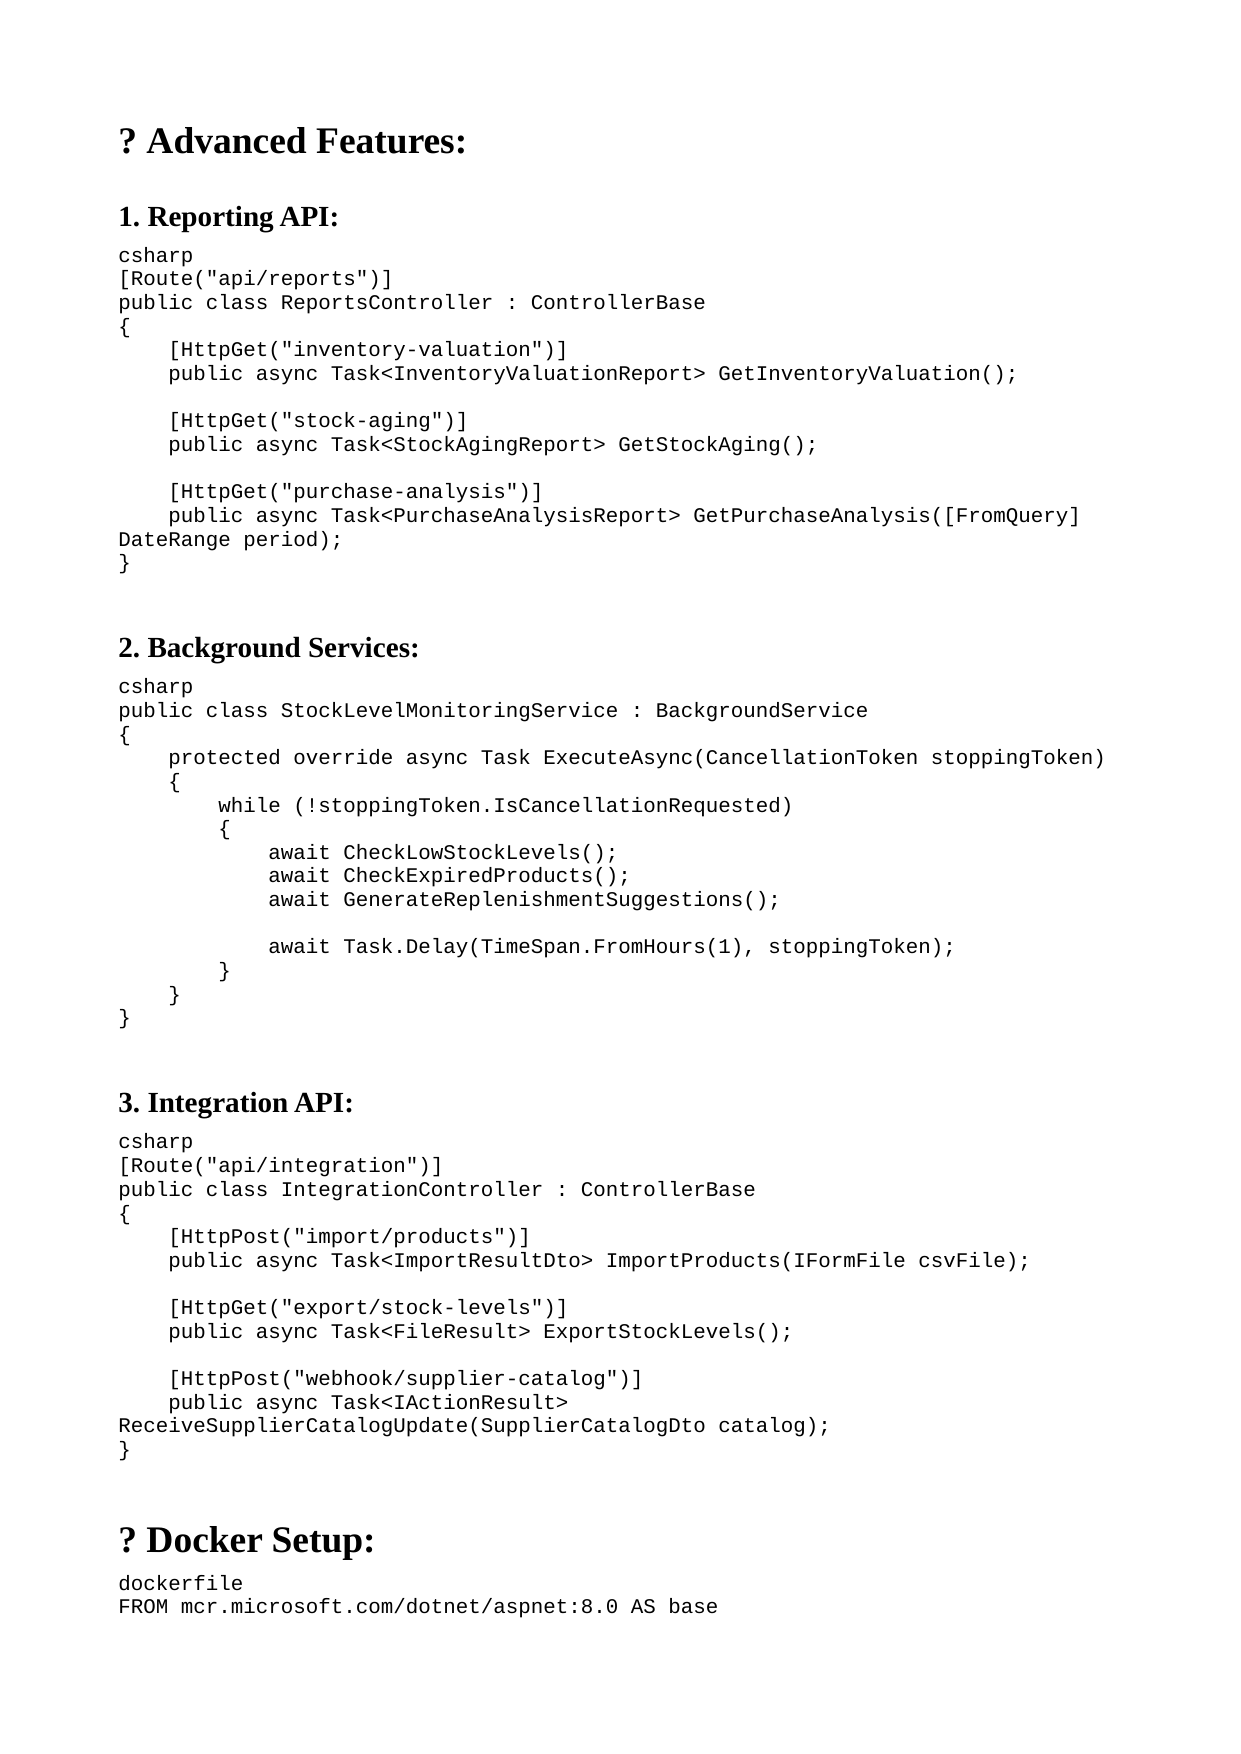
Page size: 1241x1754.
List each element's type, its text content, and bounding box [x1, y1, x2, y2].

text } [118, 1439, 1122, 1463]
text public class IntegrationController : ControllerBase [118, 1179, 1122, 1202]
text protected override async Task ExecuteAsync(CancellationToken stoppingToken) [118, 747, 1122, 771]
text } [118, 1007, 1122, 1031]
text public class ReportsController : ControllerBase [118, 292, 1122, 316]
text [Route("api/integration")] [118, 1155, 1122, 1179]
text while (!stoppingToken.IsCancellationRequested) [118, 794, 1122, 818]
subtitle 1. Reporting API: [118, 199, 1122, 232]
text csharp [118, 1132, 1122, 1155]
text dockerfile [118, 1573, 1122, 1596]
text { [118, 1202, 1122, 1226]
text } [118, 960, 1122, 984]
text public async Task<InventoryValuationReport> GetInventoryValuation(); [118, 363, 1122, 387]
text csharp [118, 245, 1122, 268]
text [Route("api/reports")] [118, 268, 1122, 292]
text [HttpGet("export/stock-levels")] [118, 1297, 1122, 1321]
text await CheckExpiredProducts(); [118, 866, 1122, 889]
text [HttpGet("inventory-valuation")] [118, 339, 1122, 363]
text public async Task<IActionResult> ReceiveSupplierCatalogUpdate(SupplierCatalogDto catalog); [118, 1392, 1122, 1439]
text await CheckLowStockLevels(); [118, 842, 1122, 866]
text public async Task<PurchaseAnalysisReport> GetPurchaseAnalysis([FromQuery] DateRange period); [118, 505, 1122, 552]
text await Task.Delay(TimeSpan.FromHours(1), stoppingToken); [118, 936, 1122, 960]
text } [118, 984, 1122, 1007]
text { [118, 818, 1122, 842]
text { [118, 316, 1122, 339]
subtitle 2. Background Services: [118, 630, 1122, 664]
text [HttpPost("webhook/supplier-catalog")] [118, 1368, 1122, 1392]
text { [118, 771, 1122, 794]
text public async Task<FileResult> ExportStockLevels(); [118, 1321, 1122, 1344]
text await GenerateReplenishmentSuggestions(); [118, 889, 1122, 913]
subtitle ? Advanced Features: [118, 118, 1122, 161]
text [HttpGet("purchase-analysis")] [118, 481, 1122, 505]
text csharp [118, 676, 1122, 700]
subtitle 3. Integration API: [118, 1086, 1122, 1119]
text FROM mcr.microsoft.com/dotnet/aspnet:8.0 AS base [118, 1596, 1122, 1620]
text public async Task<ImportResultDto> ImportProducts(IFormFile csvFile); [118, 1250, 1122, 1273]
text [HttpGet("stock-aging")] [118, 410, 1122, 434]
text { [118, 724, 1122, 747]
text } [118, 552, 1122, 576]
text public async Task<StockAgingReport> GetStockAging(); [118, 434, 1122, 458]
text [HttpPost("import/products")] [118, 1226, 1122, 1250]
subtitle ? Docker Setup: [118, 1517, 1122, 1560]
text public class StockLevelMonitoringService : BackgroundService [118, 700, 1122, 724]
